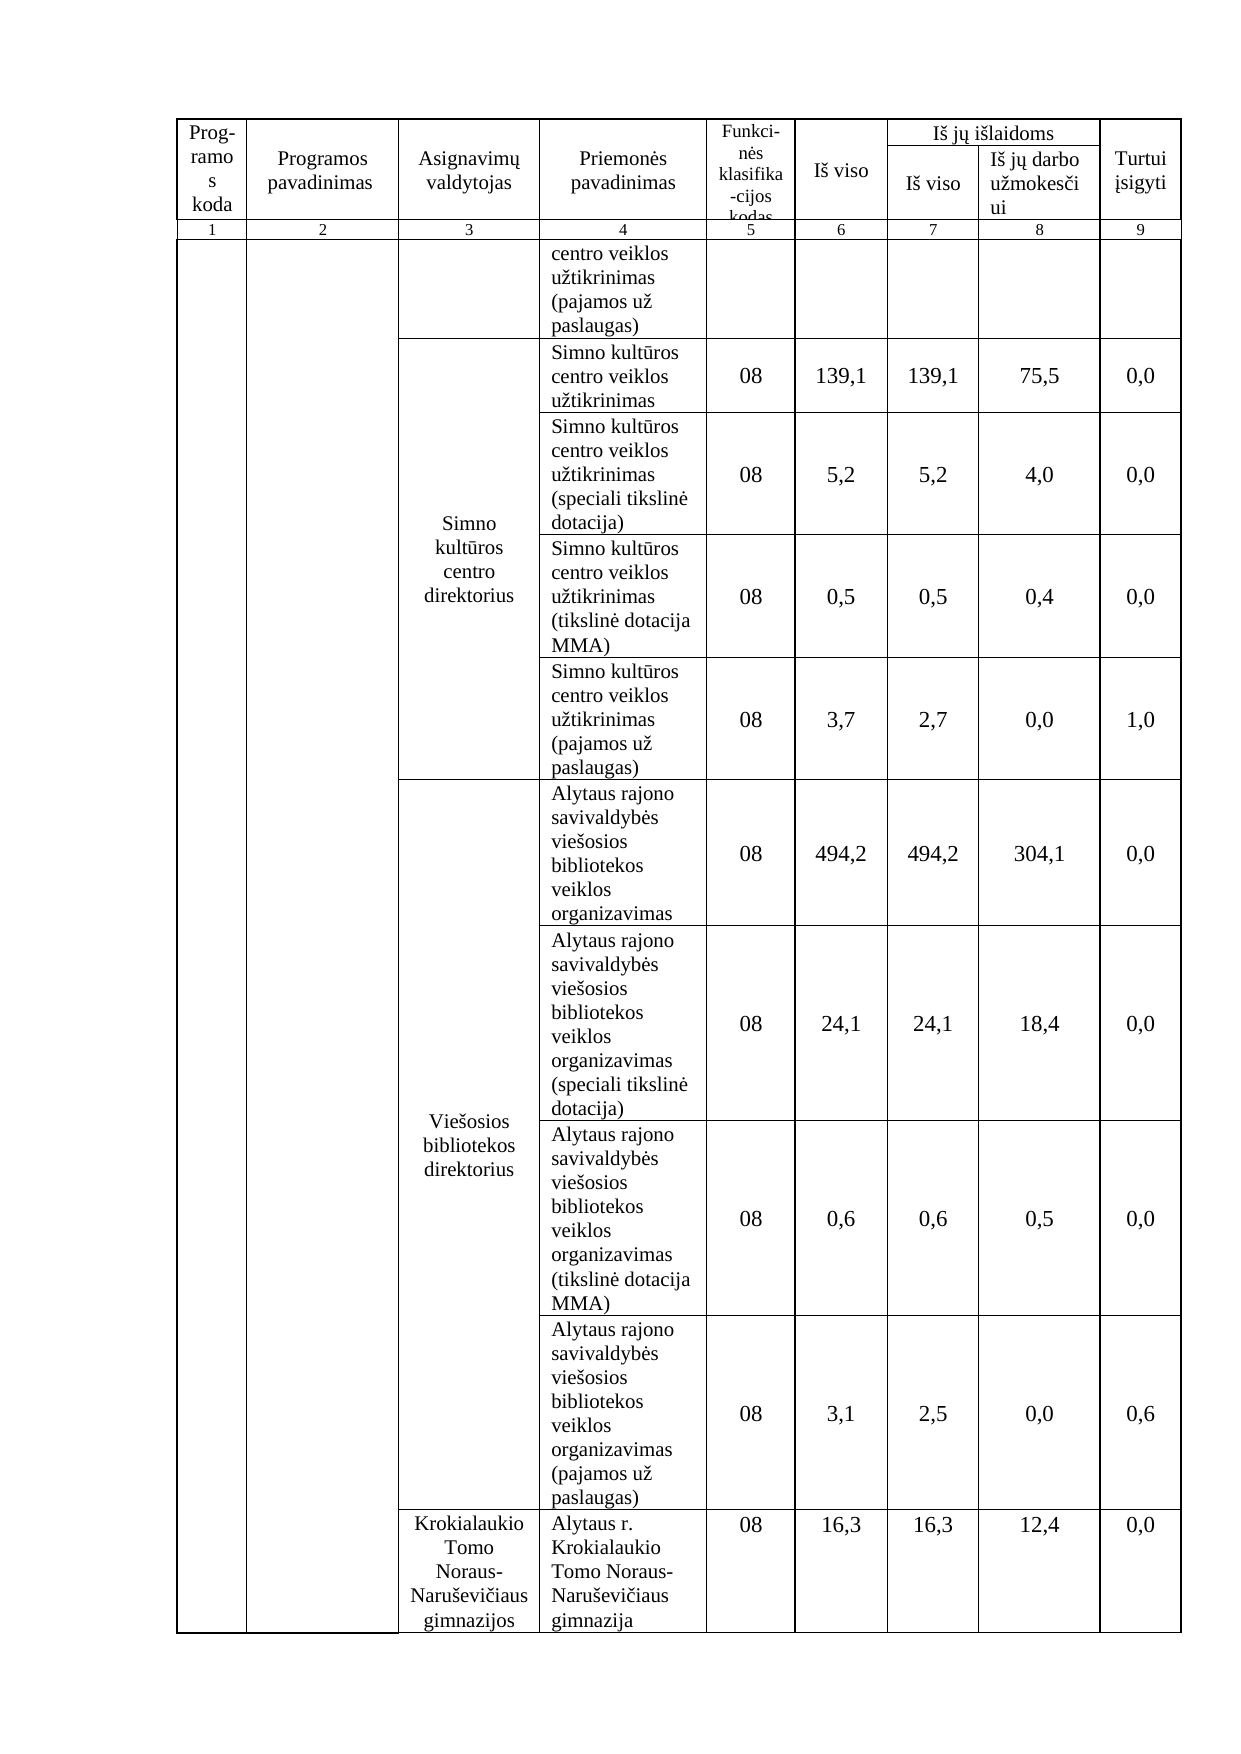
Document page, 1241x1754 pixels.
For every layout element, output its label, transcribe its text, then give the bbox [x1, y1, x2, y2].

table_cell 0,4 [979, 535, 1099, 657]
table_cell 0,0 [1101, 1510, 1180, 1632]
table_cell 08 [707, 535, 794, 657]
table_cell Viešosios bibliotekos direktorius [399, 780, 539, 1509]
table_cell Simno kultūros centro direktorius [399, 339, 539, 779]
table_cell 9 [1101, 220, 1181, 239]
table_header Iš viso [796, 120, 887, 219]
table_cell 5 [707, 220, 794, 239]
table_cell 0,0 [1101, 413, 1180, 534]
table_cell [178, 240, 246, 1632]
table_header Iš jų išlaidoms [888, 120, 1099, 145]
table_cell Krokialaukio Tomo Noraus-Naruševičiaus gimnazijos [399, 1510, 539, 1632]
table_cell 0,5 [979, 1121, 1099, 1314]
table_header Priemonės pavadinimas [540, 120, 706, 219]
table_cell 12,4 [979, 1510, 1099, 1632]
table_cell 08 [707, 926, 794, 1120]
table_cell 139,1 [796, 339, 887, 412]
table_cell [796, 240, 887, 337]
table_cell [1101, 240, 1180, 337]
table_cell 08 [707, 1510, 794, 1632]
table_cell [707, 240, 794, 337]
table_cell 4 [540, 220, 706, 239]
table_cell Simno kultūros centro veiklos užtikrinimas (speciali tikslinė dotacija) [540, 413, 706, 534]
table_cell 08 [707, 413, 794, 534]
table_cell 5,2 [796, 413, 887, 534]
table_cell [399, 240, 539, 337]
table_cell 0,5 [888, 535, 978, 657]
table_cell 08 [707, 780, 794, 925]
table_cell Iš viso [888, 146, 978, 219]
table_cell 8 [979, 220, 1099, 239]
table_cell 3,7 [796, 658, 887, 779]
table_cell 3 [399, 220, 539, 239]
table_cell Iš jų darbo užmokesčiui [979, 146, 1099, 219]
table_cell Simno kultūros centro veiklos užtikrinimas (pajamos už paslaugas) [540, 658, 706, 779]
table_cell 2,5 [888, 1316, 978, 1509]
table_cell [247, 240, 398, 1632]
table_cell 08 [707, 1316, 794, 1509]
table_cell 0,5 [796, 535, 887, 657]
table_cell Simno kultūros centro veiklos užtikrinimas (tikslinė dotacija MMA) [540, 535, 706, 657]
table_cell Alytaus r. Krokialaukio Tomo Noraus-Naruševičiaus gimnazija [540, 1510, 706, 1632]
table_cell 2,7 [888, 658, 978, 779]
table_header Funkci-nės klasifika-cijos kodas [707, 120, 794, 219]
table_cell 6 [796, 220, 887, 239]
table_cell Alytaus rajono savivaldybės viešosios bibliotekos veiklos organizavimas (speciali tikslinė dotacija) [540, 926, 706, 1120]
table_header Turtui įsigyti [1101, 120, 1180, 219]
table_cell Simno kultūros centro veiklos užtikrinimas [540, 339, 706, 412]
table_cell Alytaus rajono savivaldybės viešosios bibliotekos veiklos organizavimas [540, 780, 706, 925]
table_cell 0,6 [1101, 1316, 1180, 1509]
table_cell Alytaus rajono savivaldybės viešosios bibliotekos veiklos organizavimas (tikslinė dotacija MMA) [540, 1121, 706, 1314]
table_cell 0,0 [1101, 535, 1180, 657]
table_cell 7 [888, 220, 978, 239]
table_cell 24,1 [888, 926, 978, 1120]
table_cell centro veiklos užtikrinimas (pajamos už paslaugas) [540, 240, 706, 337]
table_header Prog-ramos kodas [178, 120, 246, 219]
table_cell 5,2 [888, 413, 978, 534]
table_cell 08 [707, 658, 794, 779]
table_cell 494,2 [888, 780, 978, 925]
table_cell [888, 240, 978, 337]
table_header Programos pavadinimas [247, 120, 398, 219]
table_cell 18,4 [979, 926, 1099, 1120]
table_cell 16,3 [888, 1510, 978, 1632]
table_cell 08 [707, 1121, 794, 1314]
table_cell 08 [707, 339, 794, 412]
table_cell 304,1 [979, 780, 1099, 925]
table_cell 16,3 [796, 1510, 887, 1632]
table_cell 139,1 [888, 339, 978, 412]
table_header Asignavimų valdytojas [399, 120, 539, 219]
table_cell Alytaus rajono savivaldybės viešosios bibliotekos veiklos organizavimas (pajamos už paslaugas) [540, 1316, 706, 1509]
table_cell 0,6 [888, 1121, 978, 1314]
table_cell 4,0 [979, 413, 1099, 534]
table_cell 1 [178, 220, 246, 239]
table_cell 2 [247, 220, 398, 239]
table_cell 0,0 [1101, 339, 1180, 412]
table_cell [979, 240, 1099, 337]
table_cell 0,0 [979, 658, 1099, 779]
table_cell 75,5 [979, 339, 1099, 412]
table_cell 0,0 [1101, 1121, 1180, 1314]
table_cell 0,0 [979, 1316, 1099, 1509]
table_cell 3,1 [796, 1316, 887, 1509]
table_cell 1,0 [1101, 658, 1180, 779]
table_cell 0,0 [1101, 926, 1180, 1120]
table_cell 0,6 [796, 1121, 887, 1314]
table_cell 24,1 [796, 926, 887, 1120]
table_cell 494,2 [796, 780, 887, 925]
table_cell 0,0 [1101, 780, 1180, 925]
